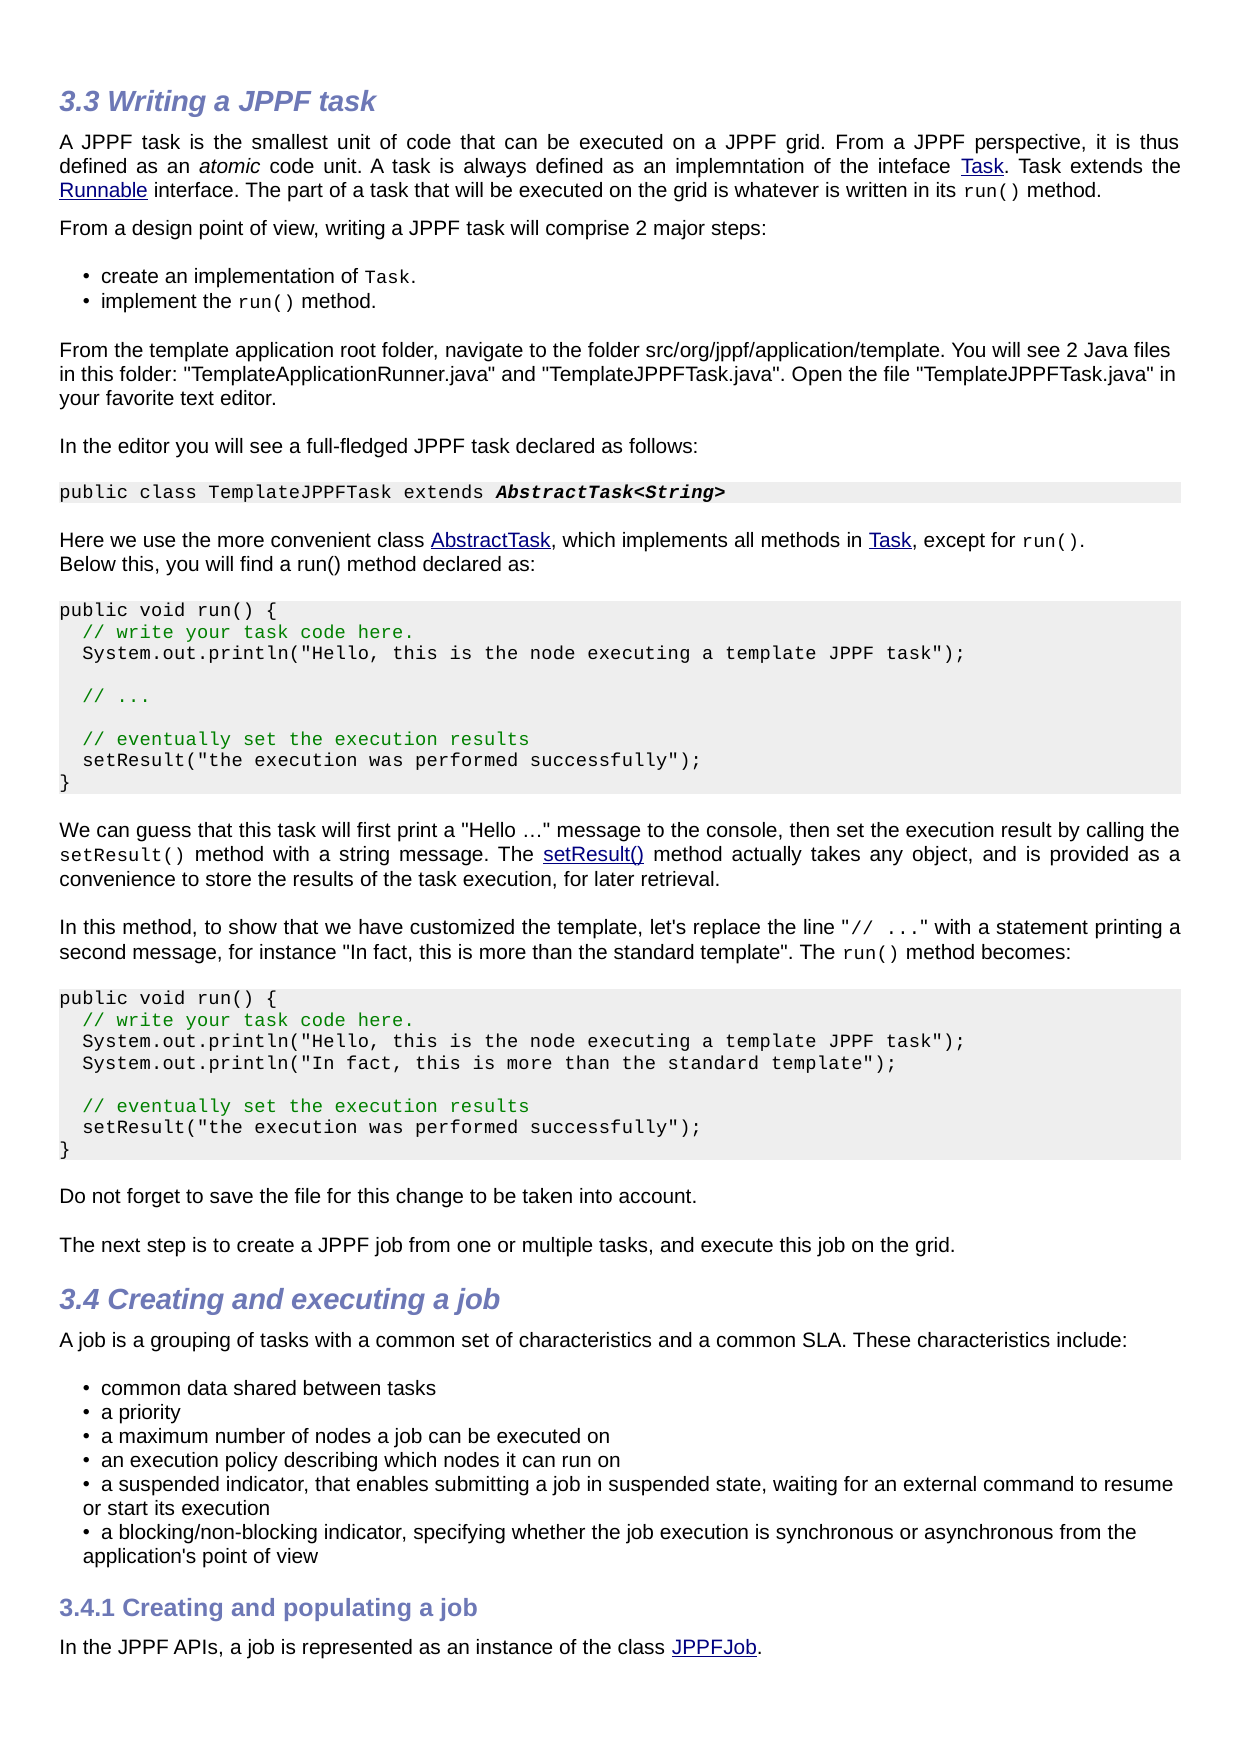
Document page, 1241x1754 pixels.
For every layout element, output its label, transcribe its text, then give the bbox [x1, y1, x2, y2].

text // write your task code here. [59, 622, 1181, 643]
text In this method, to show that we have customized the template, let's replace the line "// ..." with a statement printing a second message, for instance "In fact, this is more than the standard template". The run() method becomes: [59, 915, 1181, 964]
text In the JPPF APIs, a job is represented as an instance of the class JPPFJob. [59, 1635, 1181, 1659]
list a maximum number of nodes a job can be executed on [83, 1424, 1181, 1448]
text } [59, 772, 1181, 794]
text We can guess that this task will first print a "Hello …" message to the console, then set the execution result by calling the setResult() method with a string message. The setResult() method actually takes any object, and is provided as a convenience to store the results of the task execution, for later retrieval. [59, 818, 1181, 891]
text setResult("the execution was performed successfully"); [59, 751, 1181, 772]
subtitle Creating and populating a job [59, 1593, 1181, 1622]
text } [59, 1139, 1181, 1160]
text From a design point of view, writing a JPPF task will comprise 2 major steps: [59, 216, 1181, 240]
text A job is a grouping of tasks with a common set of characteristics and a common SLA. These characteristics include: [59, 1328, 1181, 1352]
subtitle Creating and executing a job [59, 1282, 1181, 1315]
text public void run() { [59, 601, 1181, 622]
text // ... [59, 686, 1181, 708]
text // write your task code here. [59, 1010, 1181, 1032]
list an execution policy describing which nodes it can run on [83, 1448, 1181, 1472]
text Below this, you will find a run() method declared as: [59, 552, 1181, 576]
text Do not forget to save the file for this change to be taken into account. [59, 1184, 1181, 1208]
text // eventually set the execution results [59, 1096, 1181, 1117]
subtitle Writing a JPPF task [59, 84, 1181, 118]
text System.out.println("Hello, this is the node executing a template JPPF task"); [59, 643, 1181, 665]
text A JPPF task is the smallest unit of code that can be executed on a JPPF grid. From a JPPF perspective, it is thus defined as an atomic code unit. A task is always defined as an implemntation of the inteface Task. Task extends the Runnable interface. The part of a task that will be executed on the grid is whatever is written in its run() method. [59, 130, 1181, 203]
list create an implementation of Task. [83, 264, 1181, 289]
text // eventually set the execution results [59, 729, 1181, 751]
text System.out.println("Hello, this is the node executing a template JPPF task"); [59, 1032, 1181, 1053]
text Here we use the more convenient class AbstractTask, which implements all methods in Task, except for run(). [59, 527, 1181, 552]
list a priority [83, 1400, 1181, 1424]
list a suspended indicator, that enables submitting a job in suspended state, waiting for an external command to resume or start its execution [83, 1472, 1181, 1520]
list a blocking/non-blocking indicator, specifying whether the job execution is synchronous or asynchronous from the application's point of view [83, 1520, 1181, 1568]
text public void run() { [59, 989, 1181, 1010]
text public class TemplateJPPFTask extends AbstractTask<String> [59, 482, 1181, 503]
text The next step is to create a JPPF job from one or multiple tasks, and execute this job on the grid. [59, 1232, 1181, 1257]
text In the editor you will see a full-fledged JPPF task declared as follows: [59, 434, 1181, 458]
text setResult("the execution was performed successfully"); [59, 1117, 1181, 1139]
list common data shared between tasks [83, 1376, 1181, 1400]
text From the template application root folder, navigate to the folder src/org/jppf/application/template. You will see 2 Java files in this folder: "TemplateApplicationRunner.java" and "TemplateJPPFTask.java". Open the file "TemplateJPPFTask.java" in your favorite text editor. [59, 338, 1181, 410]
text System.out.println("In fact, this is more than the standard template"); [59, 1053, 1181, 1074]
list implement the run() method. [83, 289, 1181, 313]
